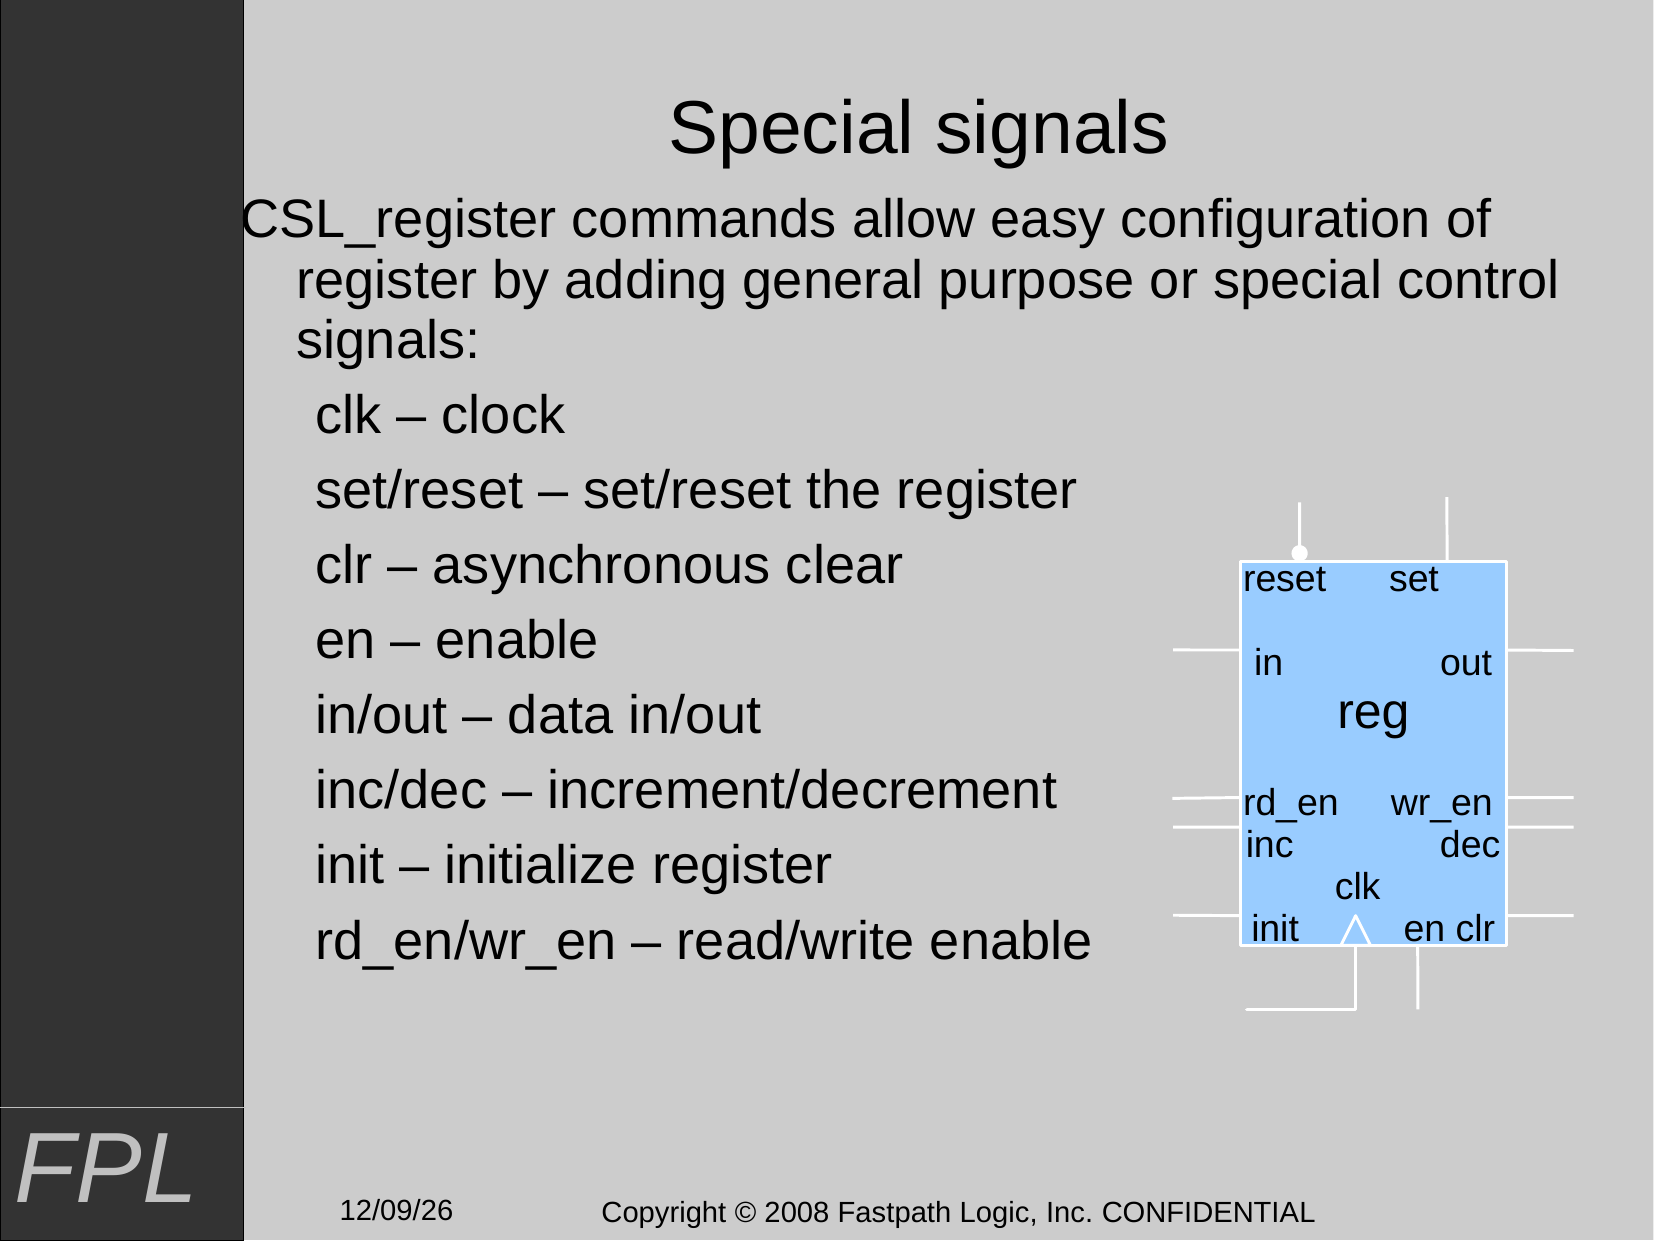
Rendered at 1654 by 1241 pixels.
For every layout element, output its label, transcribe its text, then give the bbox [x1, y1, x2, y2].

text_box reset set in out reg rd_en wr_en inc dec clk init en clr [1240, 561, 1507, 946]
list CSL_register commands allow easy configuration of register by adding general purpose or special control signals: clk – clock set/reset – set/reset the register clr – asynchronous clear en – enable in/out – data in/out inc/dec – increment/decrement init – initialize register rd_en/wr_en – read/write enable [240, 188, 1654, 1191]
text_box [1340, 915, 1371, 946]
title Special signals [367, 19, 1471, 188]
